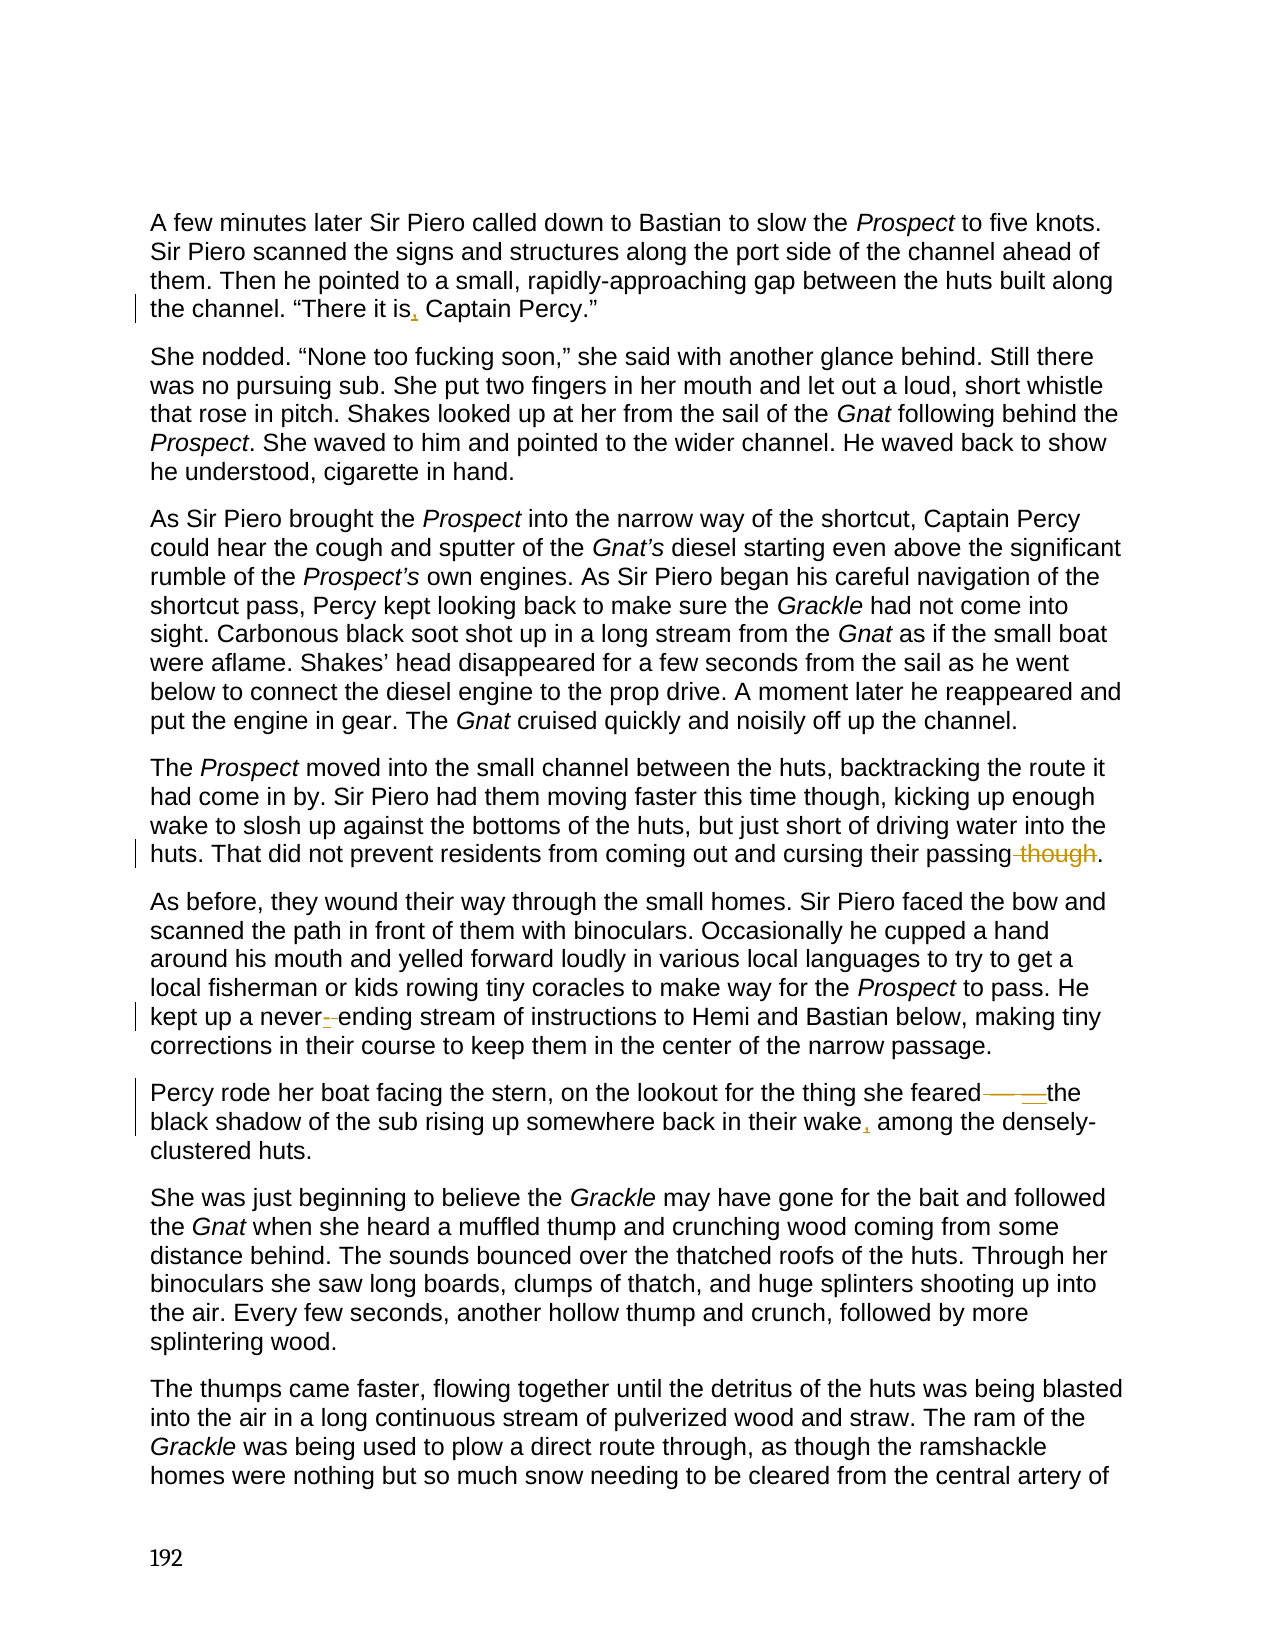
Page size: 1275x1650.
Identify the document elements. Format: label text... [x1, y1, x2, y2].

text A few minutes later Sir Piero called down to Bastian to slow the Prospect to five knots. Sir Piero scanned the signs and structures along the port side of the channel ahead of them. Then he pointed to a small, rapidly-approaching gap between the huts built along the channel. “There it is, Captain Percy.” [150, 208, 1125, 323]
text She was just beginning to believe the Grackle may have gone for the bait and followed the Gnat when she heard a muffled thump and crunching wood coming from some distance behind. The sounds bounced over the thatched roofs of the huts. Through her binoculars she saw long boards, clumps of thatch, and huge splinters shooting up into the air. Every few seconds, another hollow thump and crunch, followed by more splintering wood. [150, 1183, 1125, 1356]
text The thumps came faster, flowing together until the detritus of the huts was being blasted into the air in a long continuous stream of pulverized wood and straw. The ram of the Grackle was being used to plow a direct route through, as though the ramshackle homes were nothing but so much snow needing to be cleared from the central artery of [150, 1374, 1125, 1489]
text As Sir Piero brought the Prospect into the narrow way of the shortcut, Captain Percy could hear the cough and sputter of the Gnat’s diesel starting even above the significant rumble of the Prospect’s own engines. As Sir Piero began his careful navigation of the shortcut pass, Percy kept looking back to make sure the Grackle had not come into sight. Carbonous black soot shot up in a long stream from the Gnat as if the small boat were aflame. Shakes’ head disappeared for a few seconds from the sail as he went below to connect the diesel engine to the prop drive. A moment later he reappeared and put the engine in gear. The Gnat cruised quickly and noisily off up the channel. [150, 504, 1125, 734]
text The Prospect moved into the small channel between the huts, backtracking the route it had come in by. Sir Piero had them moving faster this time though, kicking up enough wake to slosh up against the bottoms of the huts, but just short of driving water into the huts. That did not prevent residents from coming out and cursing their passing. [150, 753, 1125, 868]
text She nodded. “None too fucking soon,” she said with another glance behind. Still there was no pursuing sub. She put two fingers in her mouth and let out a loud, short whistle that rose in pitch. Shakes looked up at her from the sail of the Gnat following behind the Prospect. She waved to him and pointed to the wider channel. He waved back to show he understood, cigarette in hand. [150, 342, 1125, 486]
text Percy rode her boat facing the stern, on the lookout for the thing she feared—the black shadow of the sub rising up somewhere back in their wake, among the densely-clustered huts. [150, 1078, 1125, 1164]
text As before, they wound their way through the small homes. Sir Piero faced the bow and scanned the path in front of them with binoculars. Occasionally he cupped a hand around his mouth and yelled forward loudly in various local languages to try to get a local fisherman or kids rowing tiny coracles to make way for the Prospect to pass. He kept up a never-ending stream of instructions to Hemi and Bastian below, making tiny corrections in their course to keep them in the center of the narrow passage. [150, 887, 1125, 1059]
